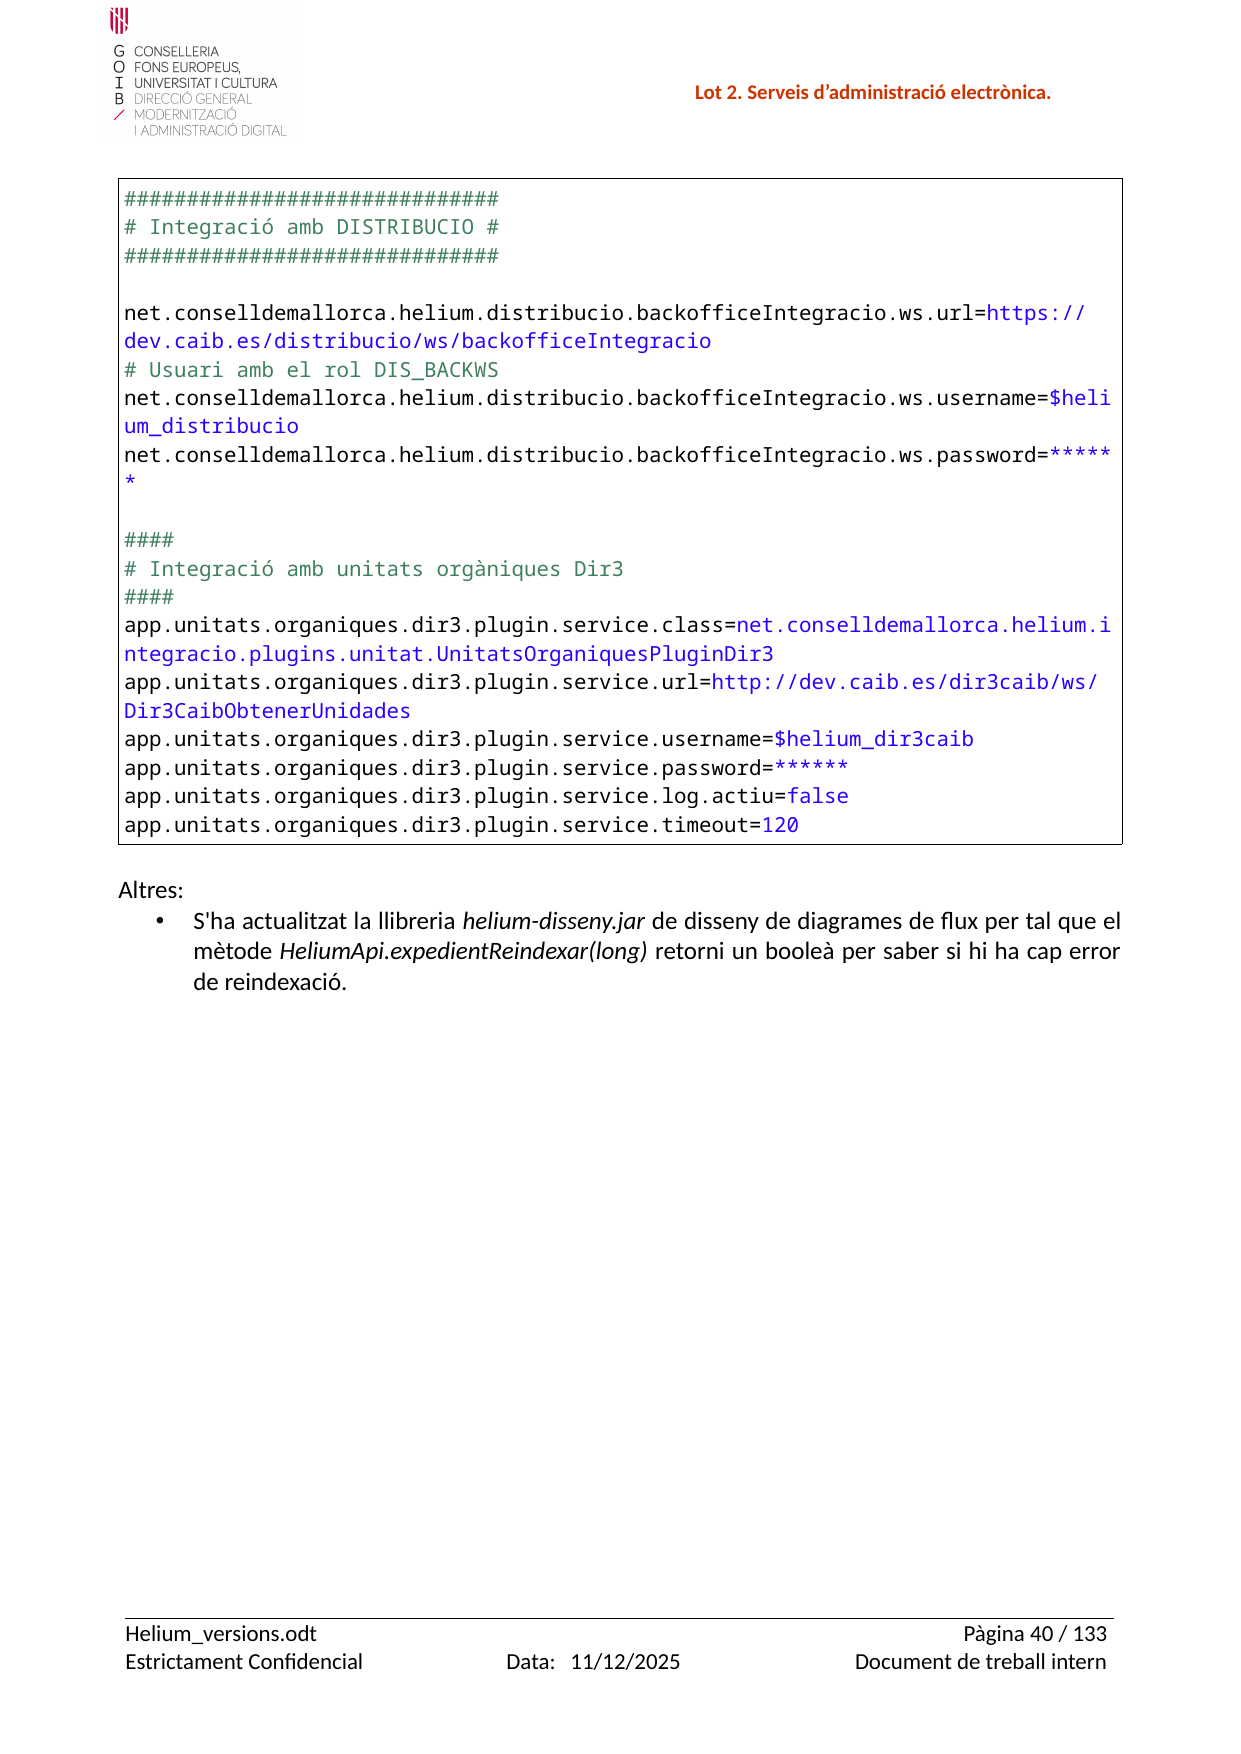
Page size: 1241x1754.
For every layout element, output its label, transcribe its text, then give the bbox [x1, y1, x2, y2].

list S'ha actualitzat la llibreria helium-disseny.jar de disseny de diagrames de flux per tal que el mètode HeliumApi.expedientReindexar(long) retorni un booleà per saber si hi ha cap error de reindexació. [156, 905, 1122, 997]
picture [100, 0, 297, 144]
text Altres: [118, 874, 1122, 905]
table_header ############################## # Integració amb DISTRIBUCIO # ############################## net.conselldemallorca.helium.distribucio.backofficeIntegracio.ws.url=https://dev.caib.es/distribucio/ws/backofficeIntegracio # Usuari amb el rol DIS_BACKWS net.conselldemallorca.helium.distribucio.backofficeIntegracio.ws.username=$helium_distribucio net.conselldemallorca.helium.distribucio.backofficeIntegracio.ws.password=****** #### # Integració amb unitats orgàniques Dir3 #### app.unitats.organiques.dir3.plugin.service.class=net.conselldemallorca.helium.integracio.plugins.unitat.UnitatsOrganiquesPluginDir3 app.unitats.organiques.dir3.plugin.service.url=http://dev.caib.es/dir3caib/ws/Dir3CaibObtenerUnidades app.unitats.organiques.dir3.plugin.service.username=$helium_dir3caib app.unitats.organiques.dir3.plugin.service.password=****** app.unitats.organiques.dir3.plugin.service.log.actiu=false app.unitats.organiques.dir3.plugin.service.timeout=120 [119, 179, 1122, 844]
